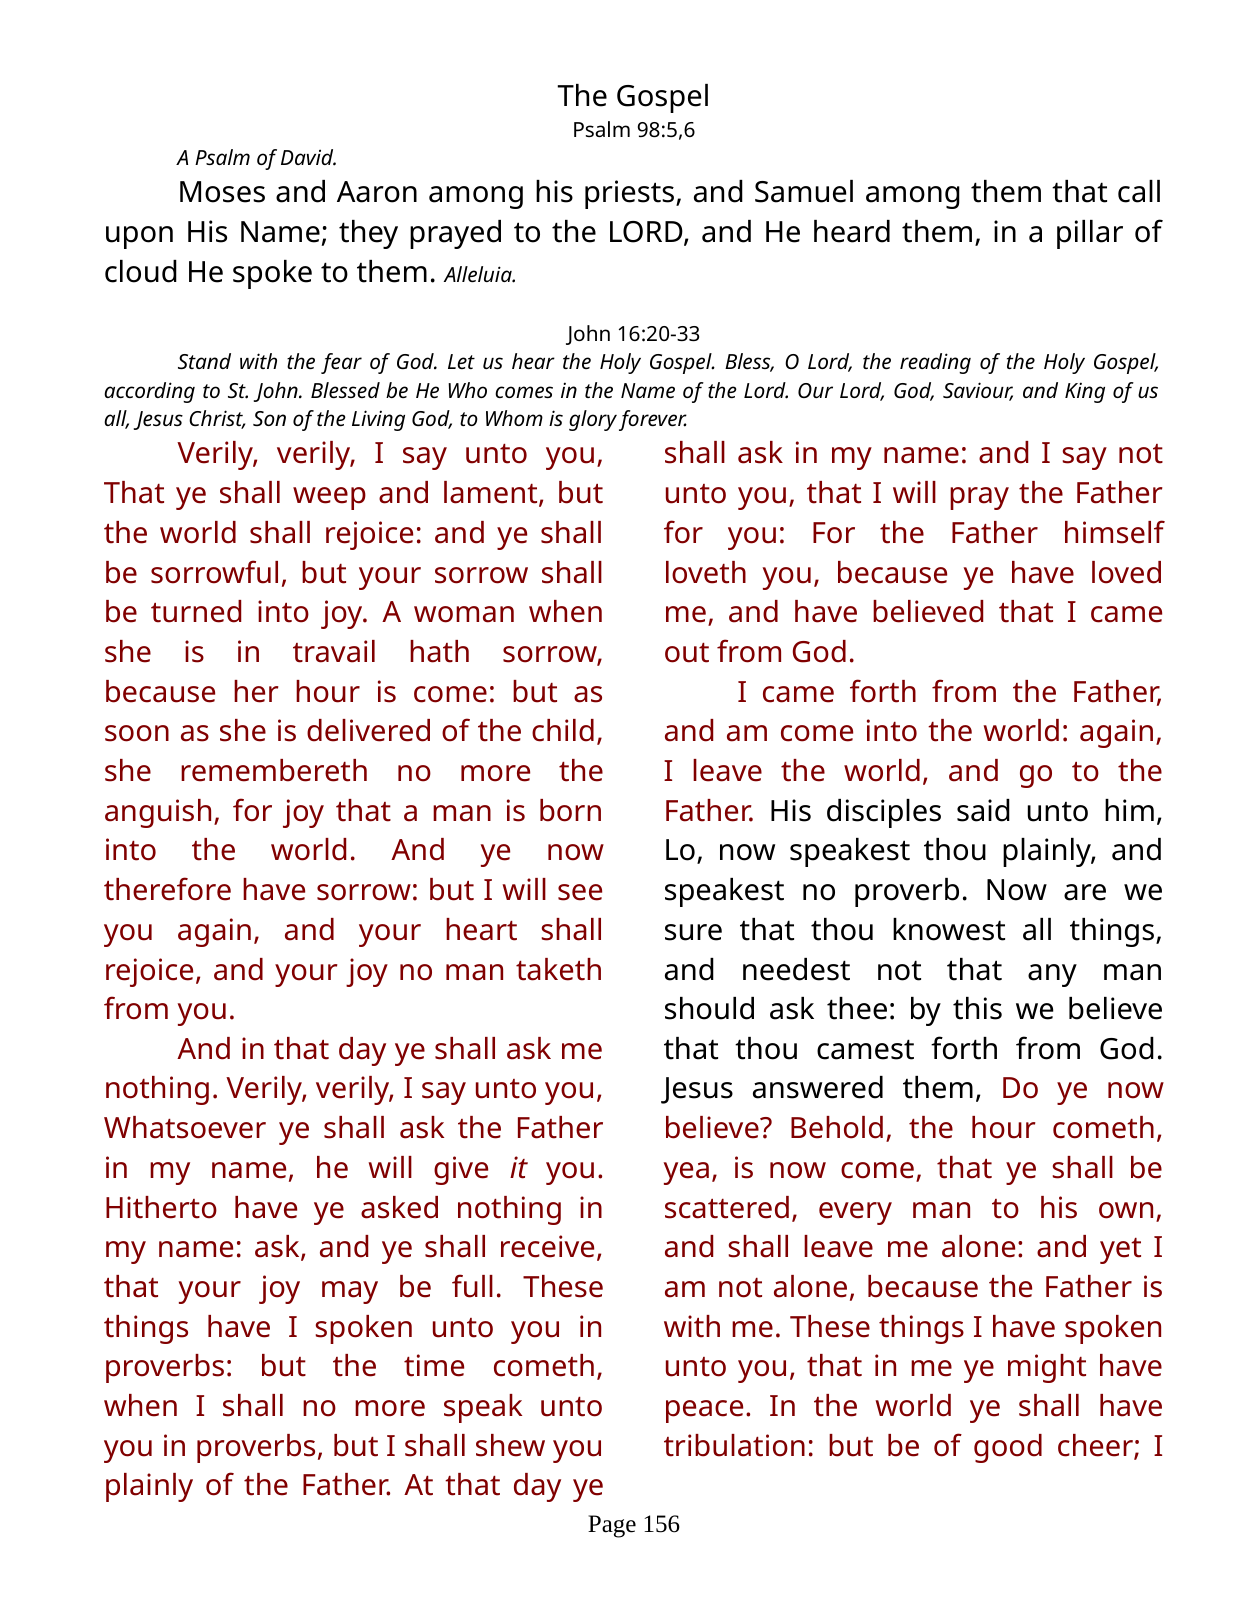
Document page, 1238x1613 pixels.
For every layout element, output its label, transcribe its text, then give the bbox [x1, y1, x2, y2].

text John 16:20-33 [103, 319, 1164, 347]
text Moses and Aaron among his priests, and Samuel among them that call upon His Name; they prayed to the LORD, and He heard them, in a pillar of cloud He spoke to them. Alleluia. [103, 172, 1164, 291]
text The Gospel [103, 75, 1164, 115]
text I came forth from the Father, and am come into the world: again, I leave the world, and go to the Father. His disciples said unto him, Lo, now speakest thou plainly, and speakest no proverb. Now are we sure that thou knowest all things, and needest not that any man should ask thee: by this we believe that thou camest forth from God. Jesus answered them, Do ye now believe? Behold, the hour cometh, yea, is now come, that ye shall be scattered, every man to his own, and shall leave me alone: and yet I am not alone, because the Father is with me. These things I have spoken unto you, that in me ye might have peace. In the world ye shall have tribulation: but be of good cheer; I [663, 671, 1164, 1465]
text And in that day ye shall ask me nothing. Verily, verily, I say unto you, Whatsoever ye shall ask the Father in my name, he will give it you. Hitherto have ye asked nothing in my name: ask, and ye shall receive, that your joy may be full. These things have I spoken unto you in proverbs: but the time cometh, when I shall no more speak unto you in proverbs, but I shall shew you plainly of the Father. At that day ye [103, 1028, 604, 1504]
text Psalm 98:5,6 [103, 115, 1164, 143]
text Stand with the fear of God. Let us hear the Holy Gospel. Bless, O Lord, the reading of the Holy Gospel, according to St. John. Blessed be He Who comes in the Name of the Lord. Our Lord, God, Saviour, and King of us all, Jesus Christ, Son of the Living God, to Whom is glory forever. [103, 347, 1164, 433]
text shall ask in my name: and I say not unto you, that I will pray the Father for you: For the Father himself loveth you, because ye have loved me, and have believed that I came out from God. [663, 433, 1164, 671]
text A Psalm of David. [103, 143, 1164, 172]
text Verily, verily, I say unto you, That ye shall weep and lament, but the world shall rejoice: and ye shall be sorrowful, but your sorrow shall be turned into joy. A woman when she is in travail hath sorrow, because her hour is come: but as soon as she is delivered of the child, she remembereth no more the anguish, for joy that a man is born into the world. And ye now therefore have sorrow: but I will see you again, and your heart shall rejoice, and your joy no man taketh from you. [103, 433, 604, 1028]
